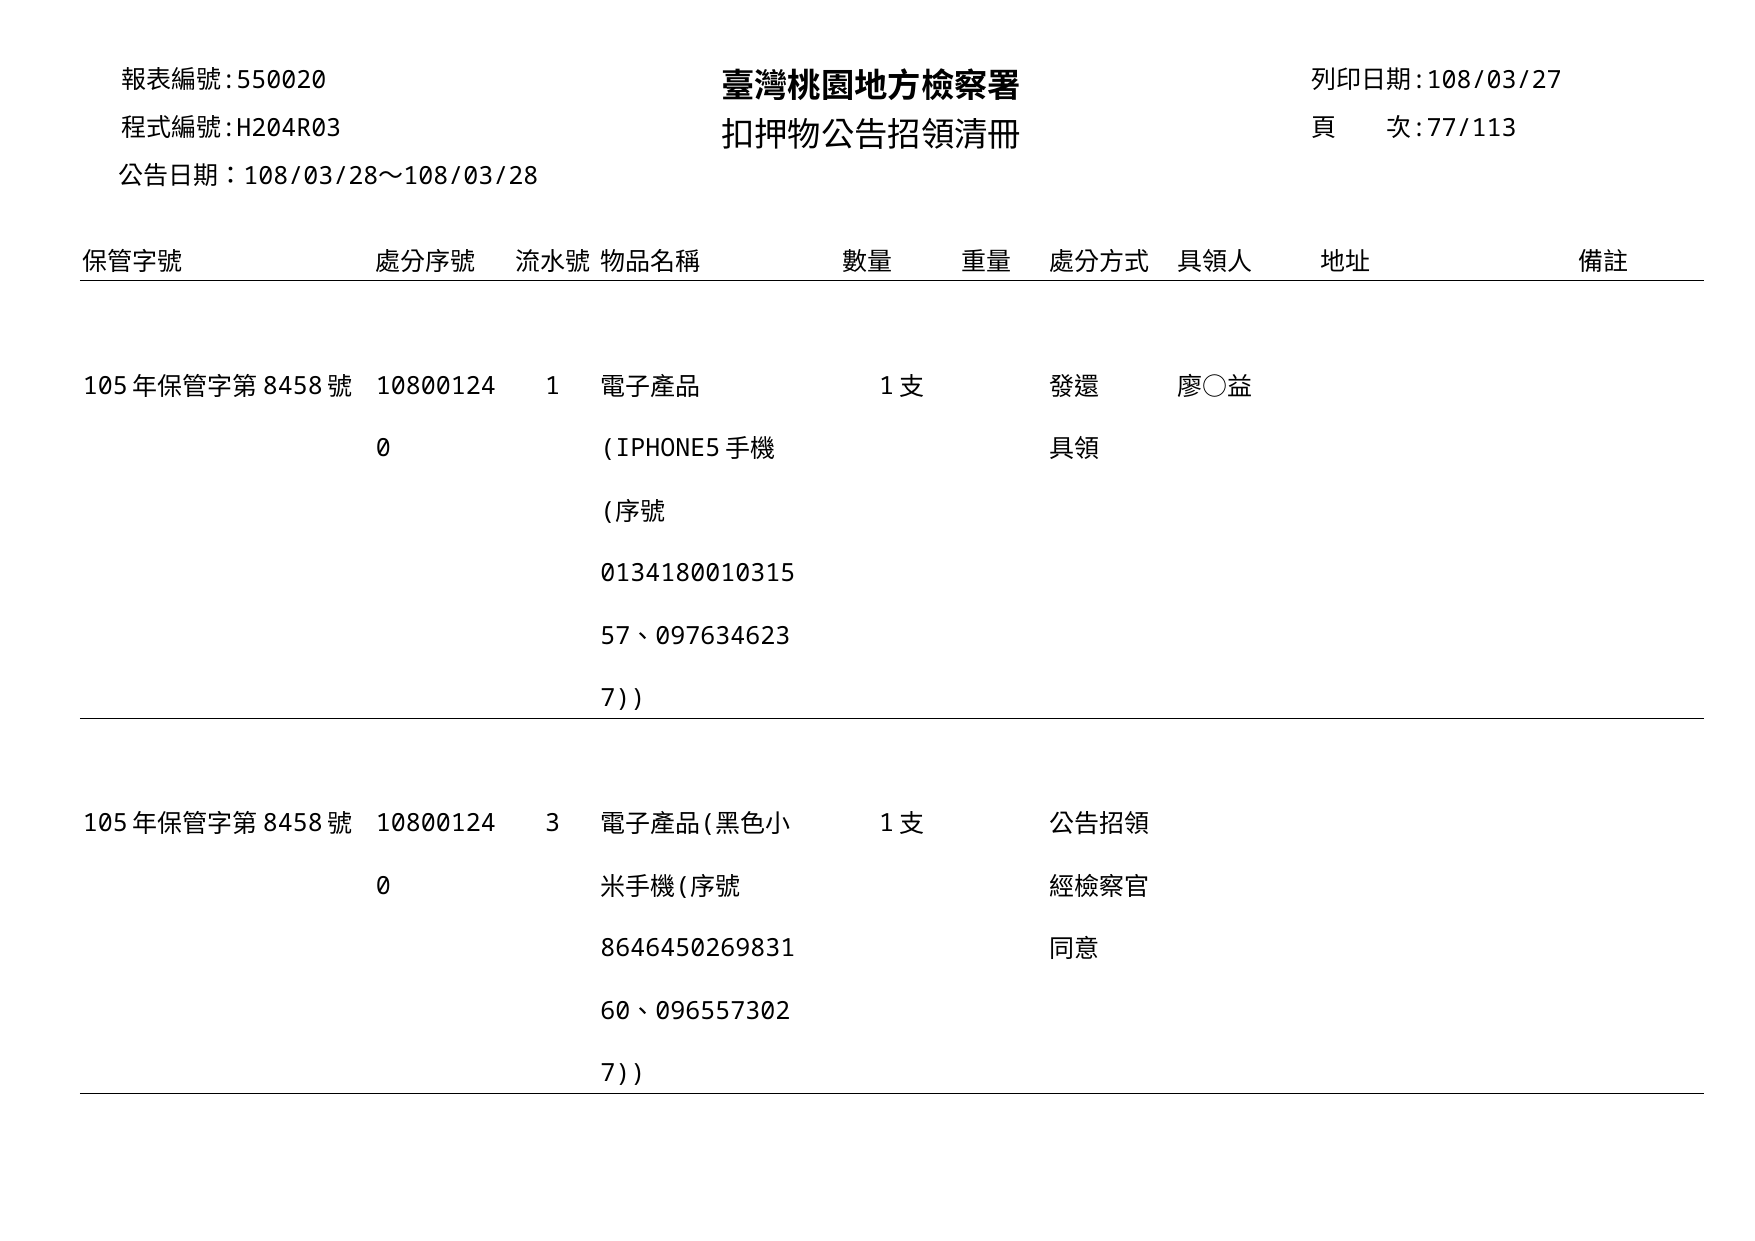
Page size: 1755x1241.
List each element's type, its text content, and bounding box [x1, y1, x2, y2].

table_cell 電子產品(黑色小米手機(序號864645026983160、0965573027)) [597, 719, 807, 1093]
table_cell 發還 具領 [1046, 281, 1175, 718]
table_cell [927, 719, 1046, 1093]
table_cell [1575, 719, 1704, 1093]
table_header 數量 [808, 218, 927, 280]
table_cell 公告招領經檢察官同意 [1046, 719, 1175, 1093]
table_cell 105年保管字第8458號 [80, 719, 373, 1093]
table_cell 108001240 [373, 281, 507, 718]
table_cell 1支 [808, 281, 927, 718]
table_cell 105年保管字第8458號 [80, 281, 373, 718]
table_cell [1317, 719, 1575, 1093]
table_cell [927, 281, 1046, 718]
table_cell 3 [507, 719, 597, 1093]
table_cell [1317, 281, 1575, 718]
table_cell 電子產品(IPHONE5手機(序號013418001031557、0976346237)) [597, 281, 807, 718]
table_header 保管字號 [80, 218, 373, 280]
table_cell 108001240 [373, 719, 507, 1093]
table_header 流水號 [507, 218, 597, 280]
table_cell [1575, 281, 1704, 718]
table_header 備註 [1575, 218, 1704, 280]
table_header 重量 [927, 218, 1046, 280]
table_header 處分序號 [373, 218, 507, 280]
table_header 具領人 [1175, 218, 1317, 280]
table_cell 廖○益 [1175, 281, 1317, 718]
table_header 物品名稱 [597, 218, 807, 280]
table_header 地址 [1317, 218, 1575, 280]
table_cell 1支 [808, 719, 927, 1093]
table_cell 1 [507, 281, 597, 718]
table_header 處分方式 [1046, 218, 1175, 280]
table_cell [1175, 719, 1317, 1093]
